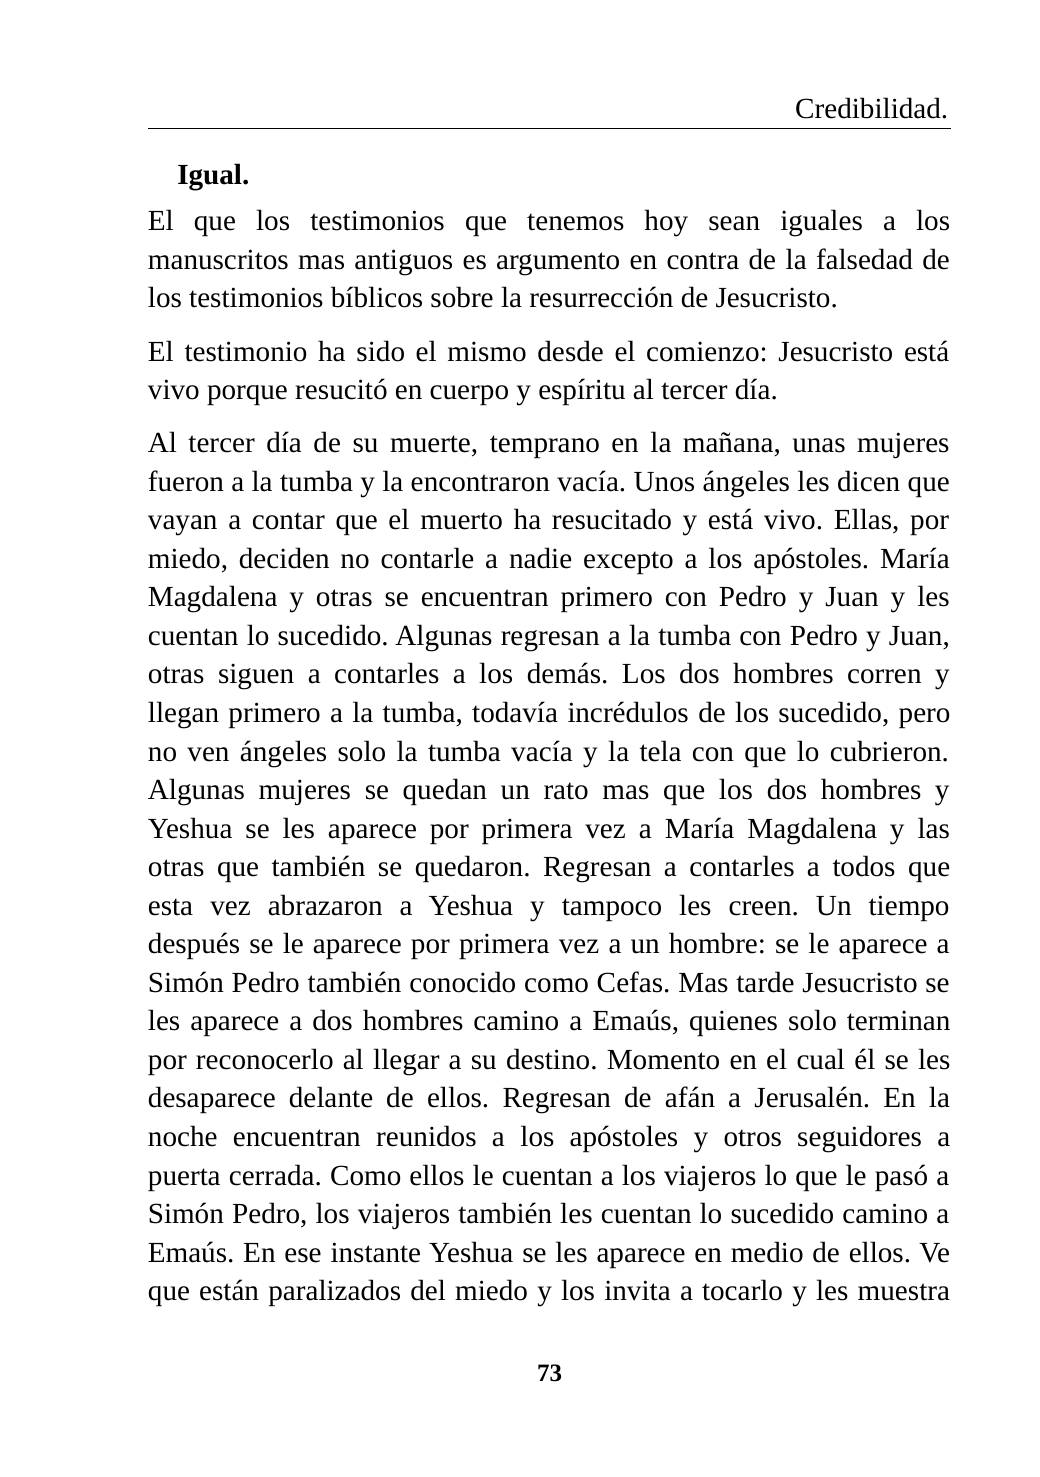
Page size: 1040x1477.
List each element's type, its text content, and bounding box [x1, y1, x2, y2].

text Al tercer día de su muerte, temprano en la mañana, unas mujeres fueron a la tumba y la encontraron vacía. Unos ángeles les dicen que vayan a contar que el muerto ha resucitado y está vivo. Ellas, por miedo, deciden no contarle a nadie excepto a los apóstoles. María Magdalena y otras se encuentran primero con Pedro y Juan y les cuentan lo sucedido. Algunas regresan a la tumba con Pedro y Juan, otras siguen a contarles a los demás. Los dos hombres corren y llegan primero a la tumba, todavía incrédulos de los sucedido, pero no ven ángeles solo la tumba vacía y la tela con que lo cubrieron. Algunas mujeres se quedan un rato mas que los dos hombres y Yeshua se les aparece por primera vez a María Magdalena y las otras que también se quedaron. Regresan a contarles a todos que esta vez abrazaron a Yeshua y tampoco les creen. Un tiempo después se le aparece por primera vez a un hombre: se le aparece a Simón Pedro también conocido como Cefas. Mas tarde Jesucristo se les aparece a dos hombres camino a Emaús, quienes solo terminan por reconocerlo al llegar a su destino. Momento en el cual él se les desaparece delante de ellos. Regresan de afán a Jerusalén. En la noche encuentran reunidos a los apóstoles y otros seguidores a puerta cerrada. Como ellos le cuentan a los viajeros lo que le pasó a Simón Pedro, los viajeros también les cuentan lo sucedido camino a Emaús. En ese instante Yeshua se les aparece en medio de ellos. Ve que están paralizados del miedo y los invita a tocarlo y les muestra [148, 425, 951, 1307]
text El testimonio ha sido el mismo desde el comienzo: Jesucristo está vivo porque resucitó en cuerpo y espíritu al tercer día. [148, 334, 951, 406]
text El que los testimonios que tenemos hoy sean iguales a los manuscritos mas antiguos es argumento en contra de la falsedad de los testimonios bíblicos sobre la resurrección de Jesucristo. [148, 203, 951, 314]
subtitle Igual. [177, 157, 951, 191]
